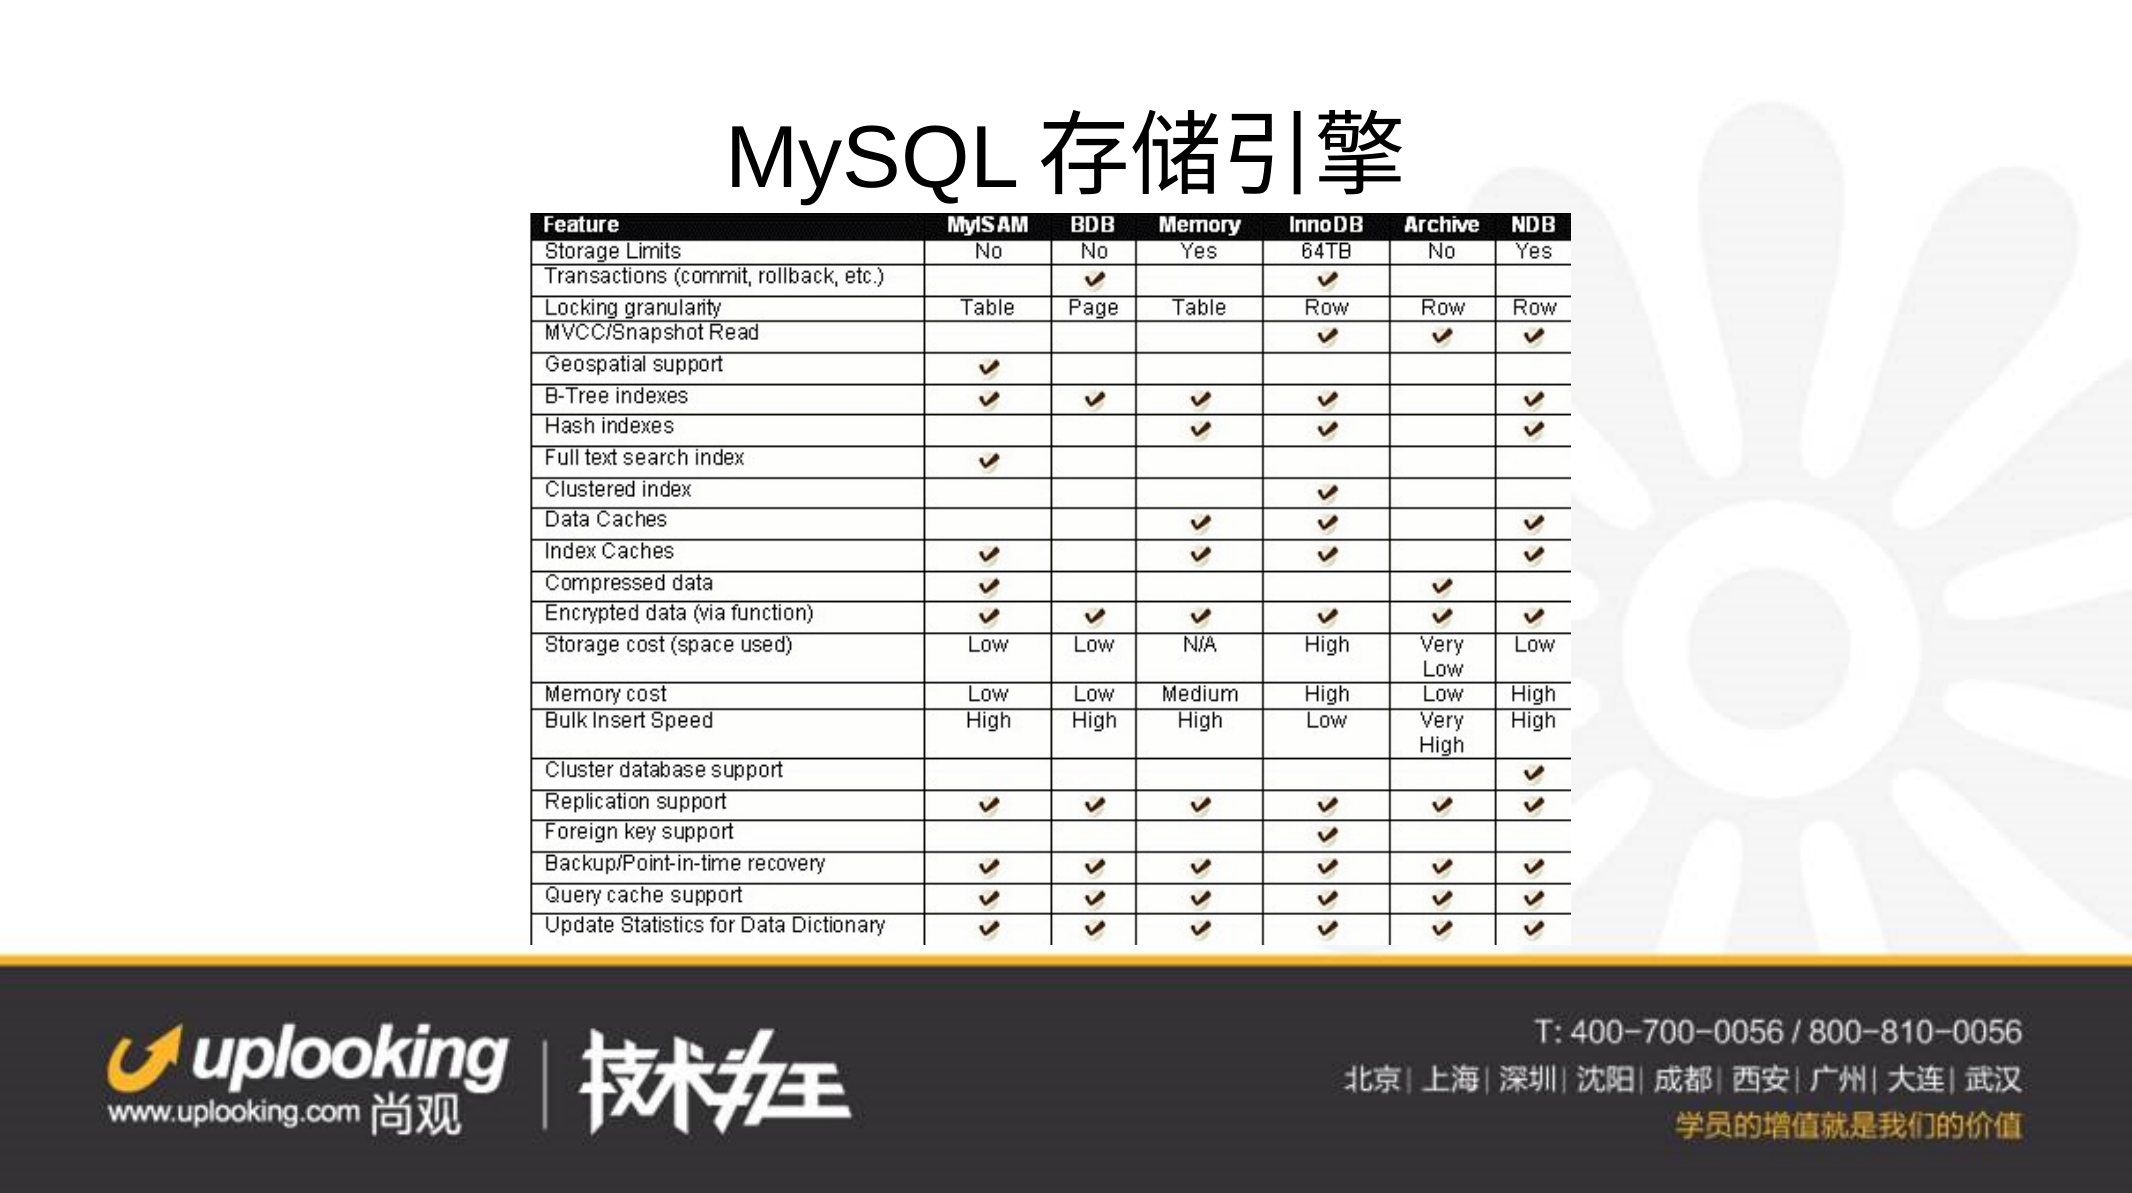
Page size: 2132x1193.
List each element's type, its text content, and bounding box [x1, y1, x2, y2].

picture [0, 0, 2132, 1193]
title MySQL存储引擎 [106, 47, 2026, 247]
